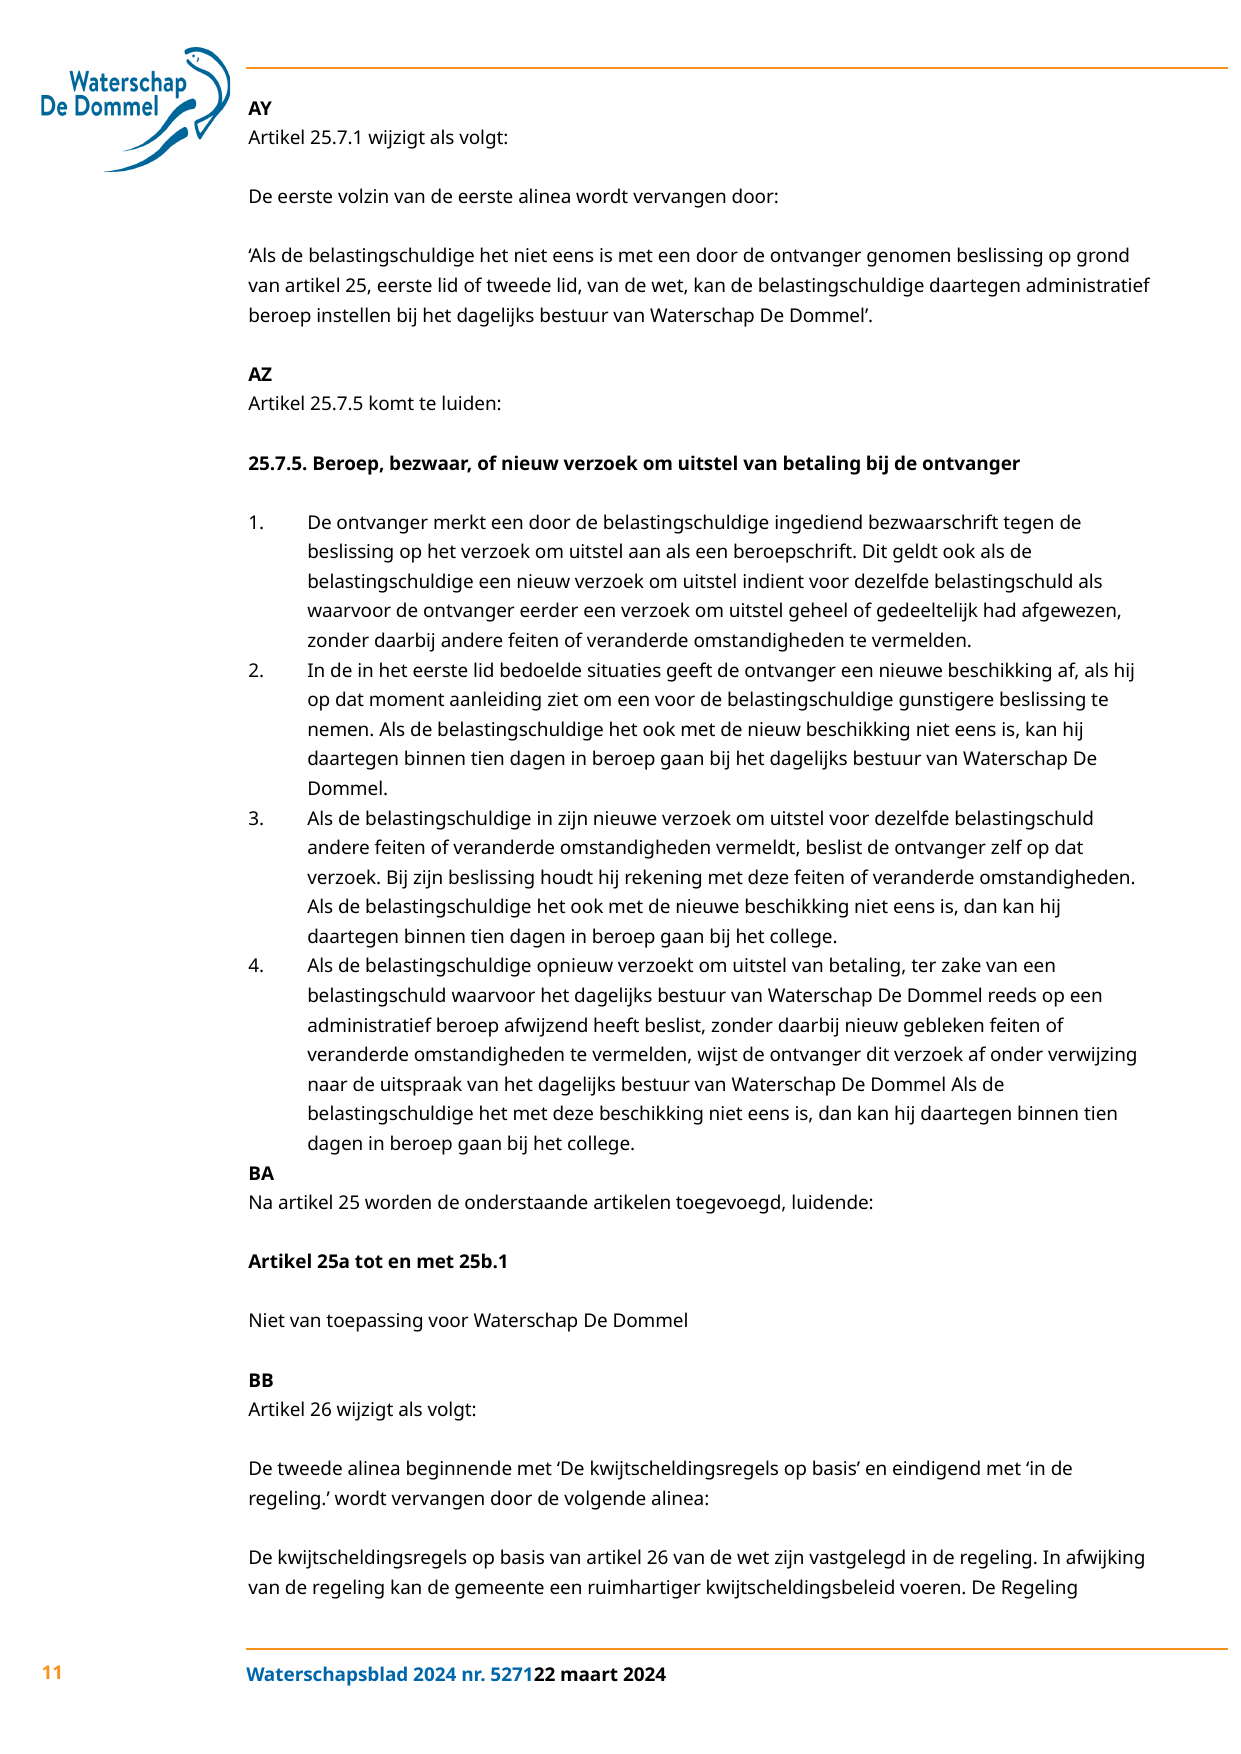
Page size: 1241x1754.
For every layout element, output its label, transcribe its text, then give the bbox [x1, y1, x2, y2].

text Niet van toepassing voor Waterschap De Dommel [248, 1308, 1152, 1333]
text De eerste volzin van de eerste alinea wordt vervangen door: [248, 183, 1152, 209]
list De ontvanger merkt een door de belastingschuldige ingediend bezwaarschrift tegen de beslissing op het verzoek om uitstel aan als een beroepschrift. Dit geldt ook als de belastingschuldige een nieuw verzoek om uitstel indient voor dezelfde belastingschuld als waarvoor de ontvanger eerder een verzoek om uitstel geheel of gedeeltelijk had afgewezen, zonder daarbij andere feiten of veranderde omstandigheden te vermelden. [248, 509, 1152, 653]
text 25.7.5. Beroep, bezwaar, of nieuw verzoek om uitstel van betaling bij de ontvanger [248, 450, 1152, 476]
picture [41, 47, 231, 172]
list Als de belastingschuldige in zijn nieuwe verzoek om uitstel voor dezelfde belastingschuld andere feiten of veranderde omstandigheden vermeldt, beslist de ontvanger zelf op dat verzoek. Bij zijn beslissing houdt hij rekening met deze feiten of veranderde omstandigheden. Als de belastingschuldige het ook met de nieuwe beschikking niet eens is, dan kan hij daartegen binnen tien dagen in beroep gaan bij het college. [248, 805, 1152, 949]
picture [198, 118, 210, 131]
list Als de belastingschuldige opnieuw verzoekt om uitstel van betaling, ter zake van een belastingschuld waarvoor het dagelijks bestuur van Waterschap De Dommel reeds op een administratief beroep afwijzend heeft beslist, zonder daarbij nieuw gebleken feiten of veranderde omstandigheden te vermelden, wijst de ontvanger dit verzoek af onder verwijzing naar de uitspraak van het dagelijks bestuur van Waterschap De Dommel Als de belastingschuldige het met deze beschikking niet eens is, dan kan hij daartegen binnen tien dagen in beroep gaan bij het college. [248, 953, 1152, 1156]
text Na artikel 25 worden de onderstaande artikelen toegevoegd, luidende: [248, 1189, 1152, 1215]
text Artikel 25.7.5 komt te luiden: [248, 391, 1152, 416]
text Artikel 25.7.1 wijzigt als volgt: [248, 124, 1152, 150]
text Artikel 25a tot en met 25b.1 [248, 1248, 1152, 1274]
text AY [248, 95, 1152, 121]
picture [45, 99, 51, 111]
text BA [248, 1160, 1152, 1186]
picture [204, 47, 231, 76]
text BB [248, 1367, 1152, 1393]
text AZ [248, 361, 1152, 387]
text Artikel 26 wijzigt als volgt: [248, 1396, 1152, 1422]
text De kwijtscheldingsregels op basis van artikel 26 van de wet zijn vastgelegd in de regeling. In afwijking van de regeling kan de gemeente een ruimhartiger kwijtscheldingsbeleid voeren. De Regeling [248, 1544, 1152, 1600]
text ‘Als de belastingschuldige het niet eens is met een door de ontvanger genomen beslissing op grond van artikel 25, eerste lid of tweede lid, van de wet, kan de belastingschuldige daartegen administratief beroep instellen bij het dagelijks bestuur van Waterschap De Dommel’. [248, 243, 1152, 328]
text De tweede alinea beginnende met ‘De kwijtscheldingsregels op basis’ en eindigend met ‘in de regeling.’ wordt vervangen door de volgende alinea: [248, 1456, 1152, 1511]
list In de in het eerste lid bedoelde situaties geeft de ontvanger een nieuwe beschikking af, als hij op dat moment aanleiding ziet om een voor de belastingschuldige gunstigere beslissing te nemen. Als de belastingschuldige het ook met de nieuw beschikking niet eens is, kan hij daartegen binnen tien dagen in beroep gaan bij het dagelijks bestuur van Waterschap De Dommel. [248, 657, 1152, 801]
